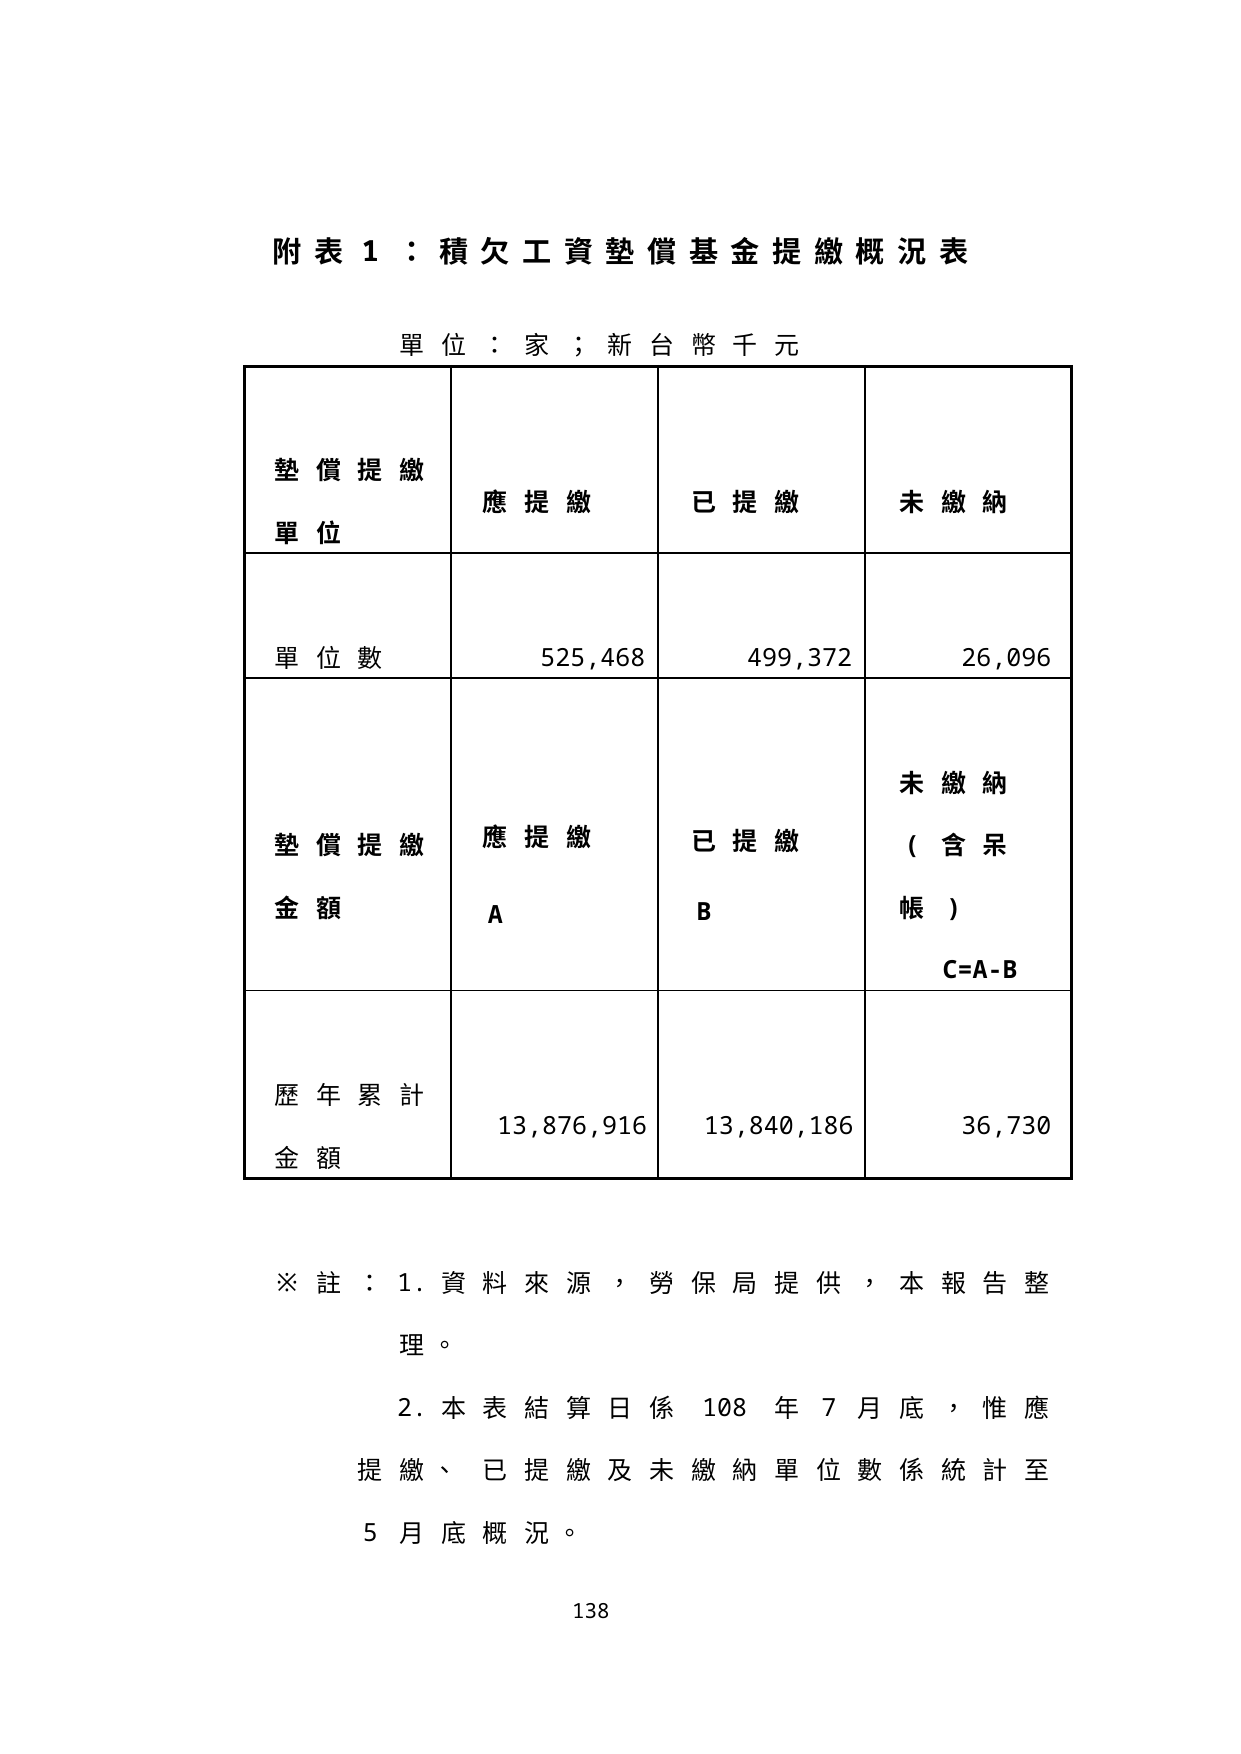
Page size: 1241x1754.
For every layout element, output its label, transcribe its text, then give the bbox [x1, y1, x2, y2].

table_header 墊償提繳單位 [246, 368, 450, 552]
table_header 已提繳 [659, 368, 864, 552]
table_cell 26,096 [866, 554, 1070, 677]
table_cell 墊償提繳金額 [246, 679, 450, 990]
table_cell 應提繳 A [452, 679, 657, 990]
table_cell 未繳納(含呆帳) C=A-B [866, 679, 1070, 990]
table_header 未繳納 [866, 368, 1070, 552]
text 附表1：積欠工資墊償基金提繳概況表 單位：家；新台幣千元 [242, 177, 1058, 365]
text 2.本表結算日係108年7月底，惟應提繳、已提繳及未繳納單位數係統計至5月底概況。 [242, 1365, 1058, 1552]
table_cell 525,468 [452, 554, 657, 677]
table_cell 13,840,186 [659, 991, 864, 1177]
table_cell 單位數 [246, 554, 450, 677]
table_cell 已提繳 B [659, 679, 864, 990]
table_header 應提繳 [452, 368, 657, 552]
table_cell 36,730 [866, 991, 1070, 1177]
table_cell 499,372 [659, 554, 864, 677]
table_cell 13,876,916 [452, 991, 657, 1177]
table_cell 歷年累計金額 [246, 991, 450, 1177]
text ※註：1.資料來源，勞保局提供，本報告整理。 [242, 1240, 1058, 1365]
